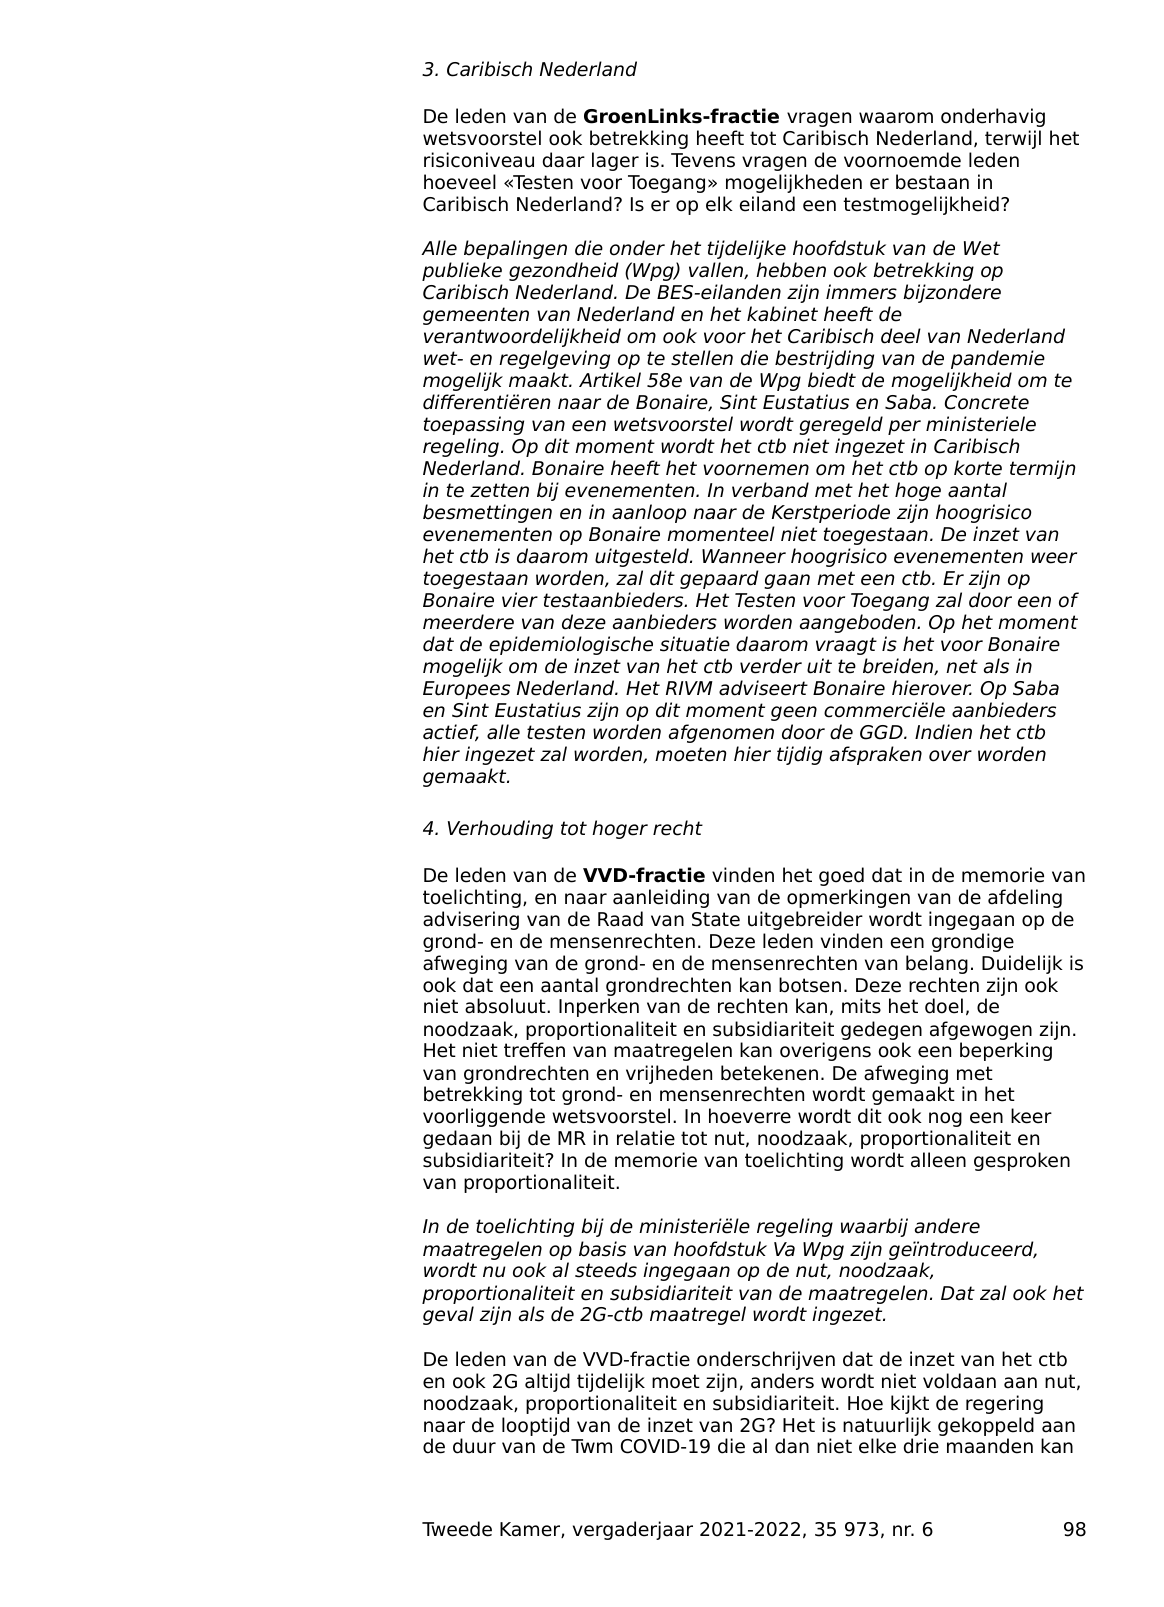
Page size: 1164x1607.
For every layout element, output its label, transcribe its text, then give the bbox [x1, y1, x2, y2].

text De leden van de VVD-fractie vinden het goed dat in de memorie van toelichting, en naar aanleiding van de opmerkingen van de afdeling advisering van de Raad van State uitgebreider wordt ingegaan op de grond- en de mensenrechten. Deze leden vinden een grondige afweging van de grond- en de mensenrechten van belang. Duidelijk is ook dat een aantal grondrechten kan botsen. Deze rechten zijn ook niet absoluut. Inperken van de rechten kan, mits het doel, de noodzaak, proportionaliteit en subsidiariteit gedegen afgewogen zijn. Het niet treffen van maatregelen kan overigens ook een beperking van grondrechten en vrijheden betekenen. De afweging met betrekking tot grond- en mensenrechten wordt gemaakt in het voorliggende wetsvoorstel. In hoeverre wordt dit ook nog een keer gedaan bij de MR in relatie tot nut, noodzaak, proportionaliteit en subsidiariteit? In de memorie van toelichting wordt alleen gesproken van proportionaliteit. [422, 864, 1087, 1194]
text Alle bepalingen die onder het tijdelijke hoofdstuk van de Wet publieke gezondheid (Wpg) vallen, hebben ook betrekking op Caribisch Nederland. De BES-eilanden zijn immers bijzondere gemeenten van Nederland en het kabinet heeft de verantwoordelijkheid om ook voor het Caribisch deel van Nederland wet- en regelgeving op te stellen die bestrijding van de pandemie mogelijk maakt. Artikel 58e van de Wpg biedt de mogelijkheid om te differentiëren naar de Bonaire, Sint Eustatius en Saba. Concrete toepassing van een wetsvoorstel wordt geregeld per ministeriele regeling. Op dit moment wordt het ctb niet ingezet in Caribisch Nederland. Bonaire heeft het voornemen om het ctb op korte termijn in te zetten bij evenementen. In verband met het hoge aantal besmettingen en in aanloop naar de Kerstperiode zijn hoogrisico evenementen op Bonaire momenteel niet toegestaan. De inzet van het ctb is daarom uitgesteld. Wanneer hoogrisico evenementen weer toegestaan worden, zal dit gepaard gaan met een ctb. Er zijn op Bonaire vier testaanbieders. Het Testen voor Toegang zal door een of meerdere van deze aanbieders worden aangeboden. Op het moment dat de epidemiologische situatie daarom vraagt is het voor Bonaire mogelijk om de inzet van het ctb verder uit te breiden, net als in Europees Nederland. Het RIVM adviseert Bonaire hierover. Op Saba en Sint Eustatius zijn op dit moment geen commerciële aanbieders actief, alle testen worden afgenomen door de GGD. Indien het ctb hier ingezet zal worden, moeten hier tijdig afspraken over worden gemaakt. [422, 238, 1087, 788]
subtitle 3. Caribisch Nederland [422, 59, 1087, 81]
text De leden van de VVD-fractie onderschrijven dat de inzet van het ctb en ook 2G altijd tijdelijk moet zijn, anders wordt niet voldaan aan nut, noodzaak, proportionaliteit en subsidiariteit. Hoe kijkt de regering naar de looptijd van de inzet van 2G? Het is natuurlijk gekoppeld aan de duur van de Twm COVID-19 die al dan niet elke drie maanden kan [422, 1348, 1087, 1458]
text In de toelichting bij de ministeriële regeling waarbij andere maatregelen op basis van hoofdstuk Va Wpg zijn geïntroduceerd, wordt nu ook al steeds ingegaan op de nut, noodzaak, proportionaliteit en subsidiariteit van de maatregelen. Dat zal ook het geval zijn als de 2G-ctb maatregel wordt ingezet. [422, 1216, 1087, 1326]
subtitle 4. Verhouding tot hoger recht [422, 818, 1087, 839]
text De leden van de GroenLinks-fractie vragen waarom onderhavig wetsvoorstel ook betrekking heeft tot Caribisch Nederland, terwijl het risiconiveau daar lager is. Tevens vragen de voornoemde leden hoeveel «Testen voor Toegang» mogelijkheden er bestaan in Caribisch Nederland? Is er op elk eiland een testmogelijkheid? [422, 106, 1087, 216]
